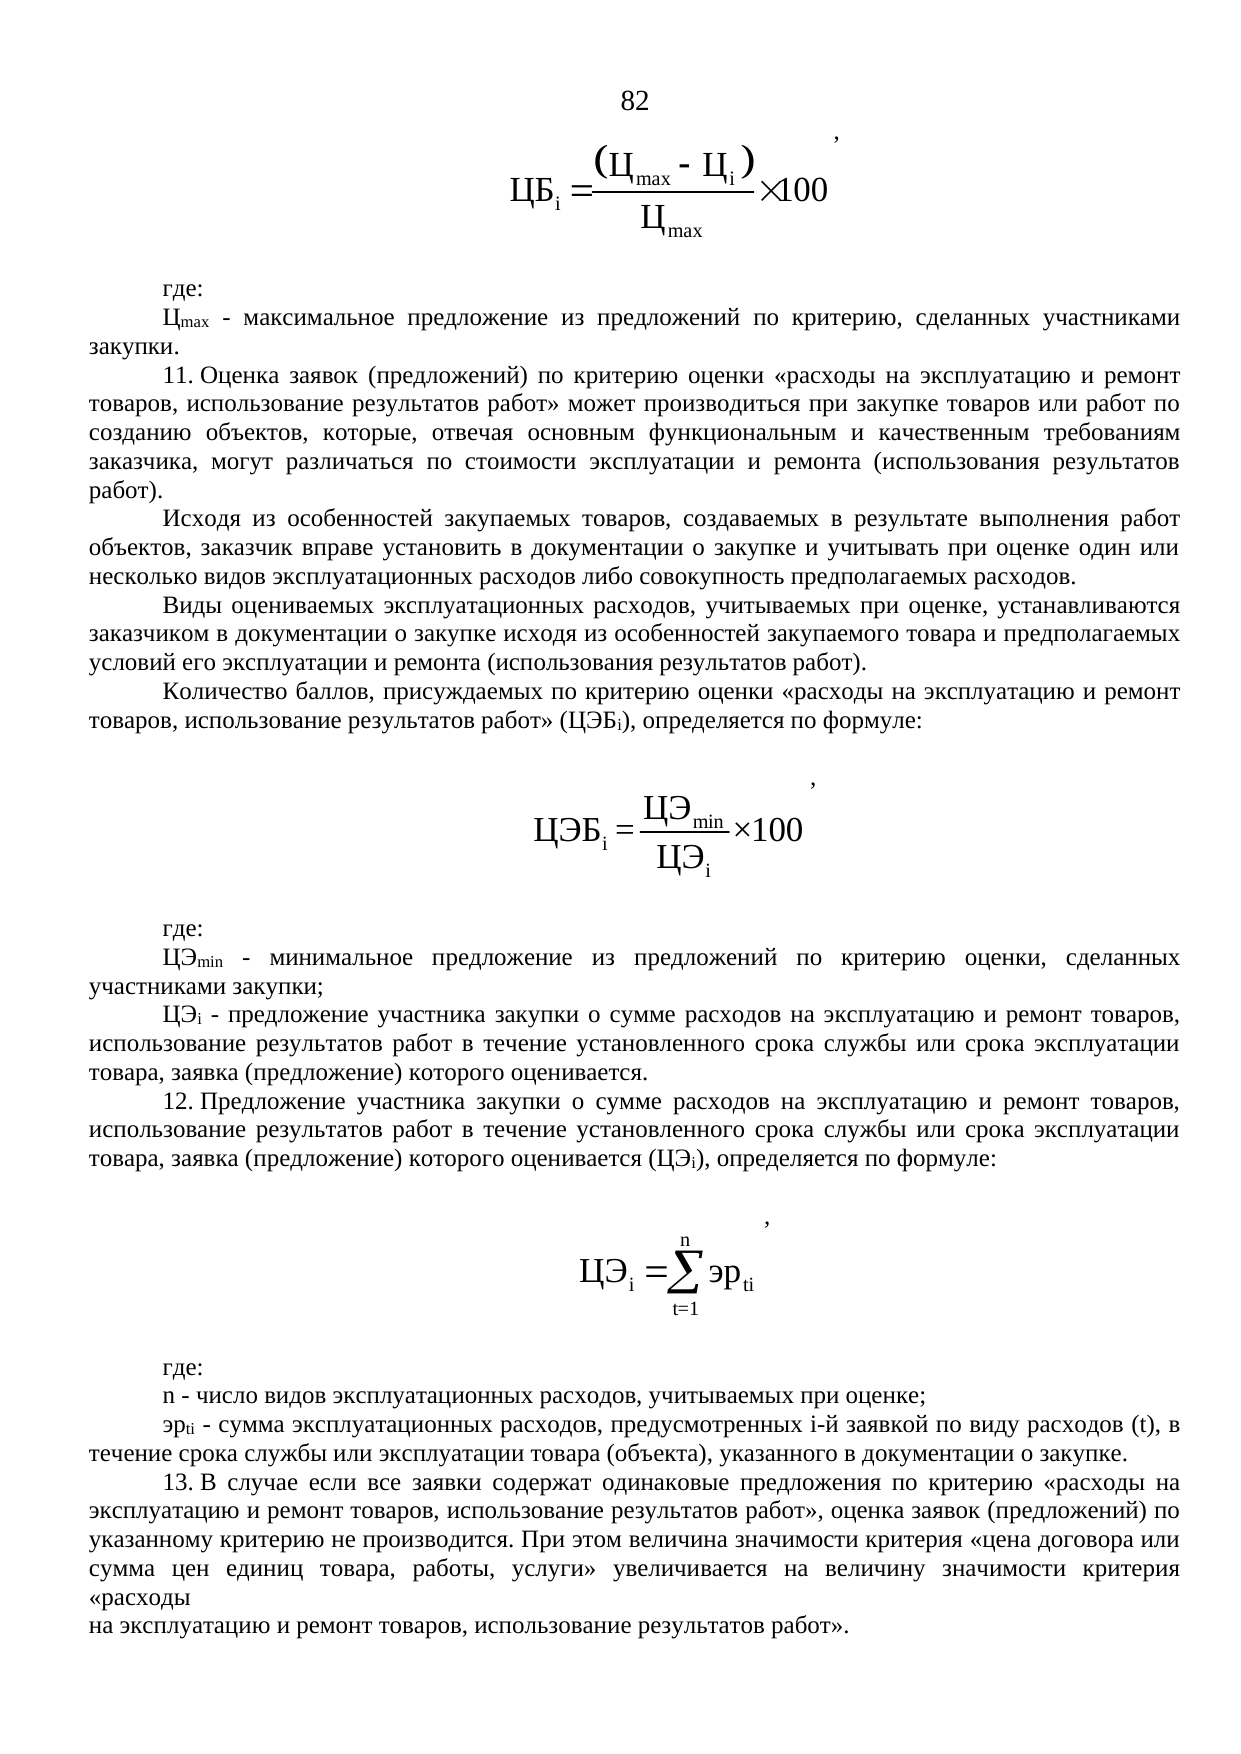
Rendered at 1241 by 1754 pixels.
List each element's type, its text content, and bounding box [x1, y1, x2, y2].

text , [89, 116, 1181, 245]
text ЦЭmin - минимальное предложение из предложений по критерию оценки, сделанных участниками закупки; [89, 942, 1181, 999]
text , [89, 762, 1181, 884]
text 11. Оценка заявок (предложений) по критерию оценки «расходы на эксплуатацию и ремонт товаров, использование результатов работ» может производиться при закупке товаров или работ по созданию объектов, которые, отвечая основным функциональным и качественным требованиям заказчика, могут различаться по стоимости эксплуатации и ремонта (использования результатов работ). [89, 360, 1181, 503]
text 12. Предложение участника закупки о сумме расходов на эксплуатацию и ремонт товаров, использование результатов работ в течение установленного срока службы или срока эксплуатации товара, заявка (предложение) которого оценивается (ЦЭi), определяется по формуле: [89, 1086, 1181, 1172]
text где: [89, 273, 1181, 302]
text где: [89, 913, 1181, 942]
text где: [89, 1352, 1181, 1381]
text , [89, 1201, 1181, 1323]
text 13. В случае если все заявки содержат одинаковые предложения по критерию «расходы на эксплуатацию и ремонт товаров, использование результатов работ», оценка заявок (предложений) по указанному критерию не производится. При этом величина значимости критерия «цена договора или сумма цен единиц товара, работы, услуги» увеличивается на величину значимости критерия «расходы на эксплуатацию и ремонт товаров, использование результатов работ». [89, 1467, 1181, 1639]
text Исходя из особенностей закупаемых товаров, создаваемых в результате выполнения работ объектов, заказчик вправе установить в документации о закупке и учитывать при оценке один или несколько видов эксплуатационных расходов либо совокупность предполагаемых расходов. [89, 503, 1181, 590]
text эрti - сумма эксплуатационных расходов, предусмотренных i-й заявкой по виду расходов (t), в течение срока службы или эксплуатации товара (объекта), указанного в документации о закупке. [89, 1409, 1181, 1467]
text Виды оцениваемых эксплуатационных расходов, учитываемых при оценке, устанавливаются заказчиком в документации о закупке исходя из особенностей закупаемого товара и предполагаемых условий его эксплуатации и ремонта (использования результатов работ). [89, 590, 1181, 676]
text ЦЭi - предложение участника закупки о сумме расходов на эксплуатацию и ремонт товаров, использование результатов работ в течение установленного срока службы или срока эксплуатации товара, заявка (предложение) которого оценивается. [89, 999, 1181, 1086]
text Количество баллов, присуждаемых по критерию оценки «расходы на эксплуатацию и ремонт товаров, использование результатов работ» (ЦЭБi), определяется по формуле: [89, 676, 1181, 733]
text Цmax - максимальное предложение из предложений по критерию, сделанных участниками закупки. [89, 302, 1181, 360]
text n - число видов эксплуатационных расходов, учитываемых при оценке; [89, 1381, 1181, 1409]
